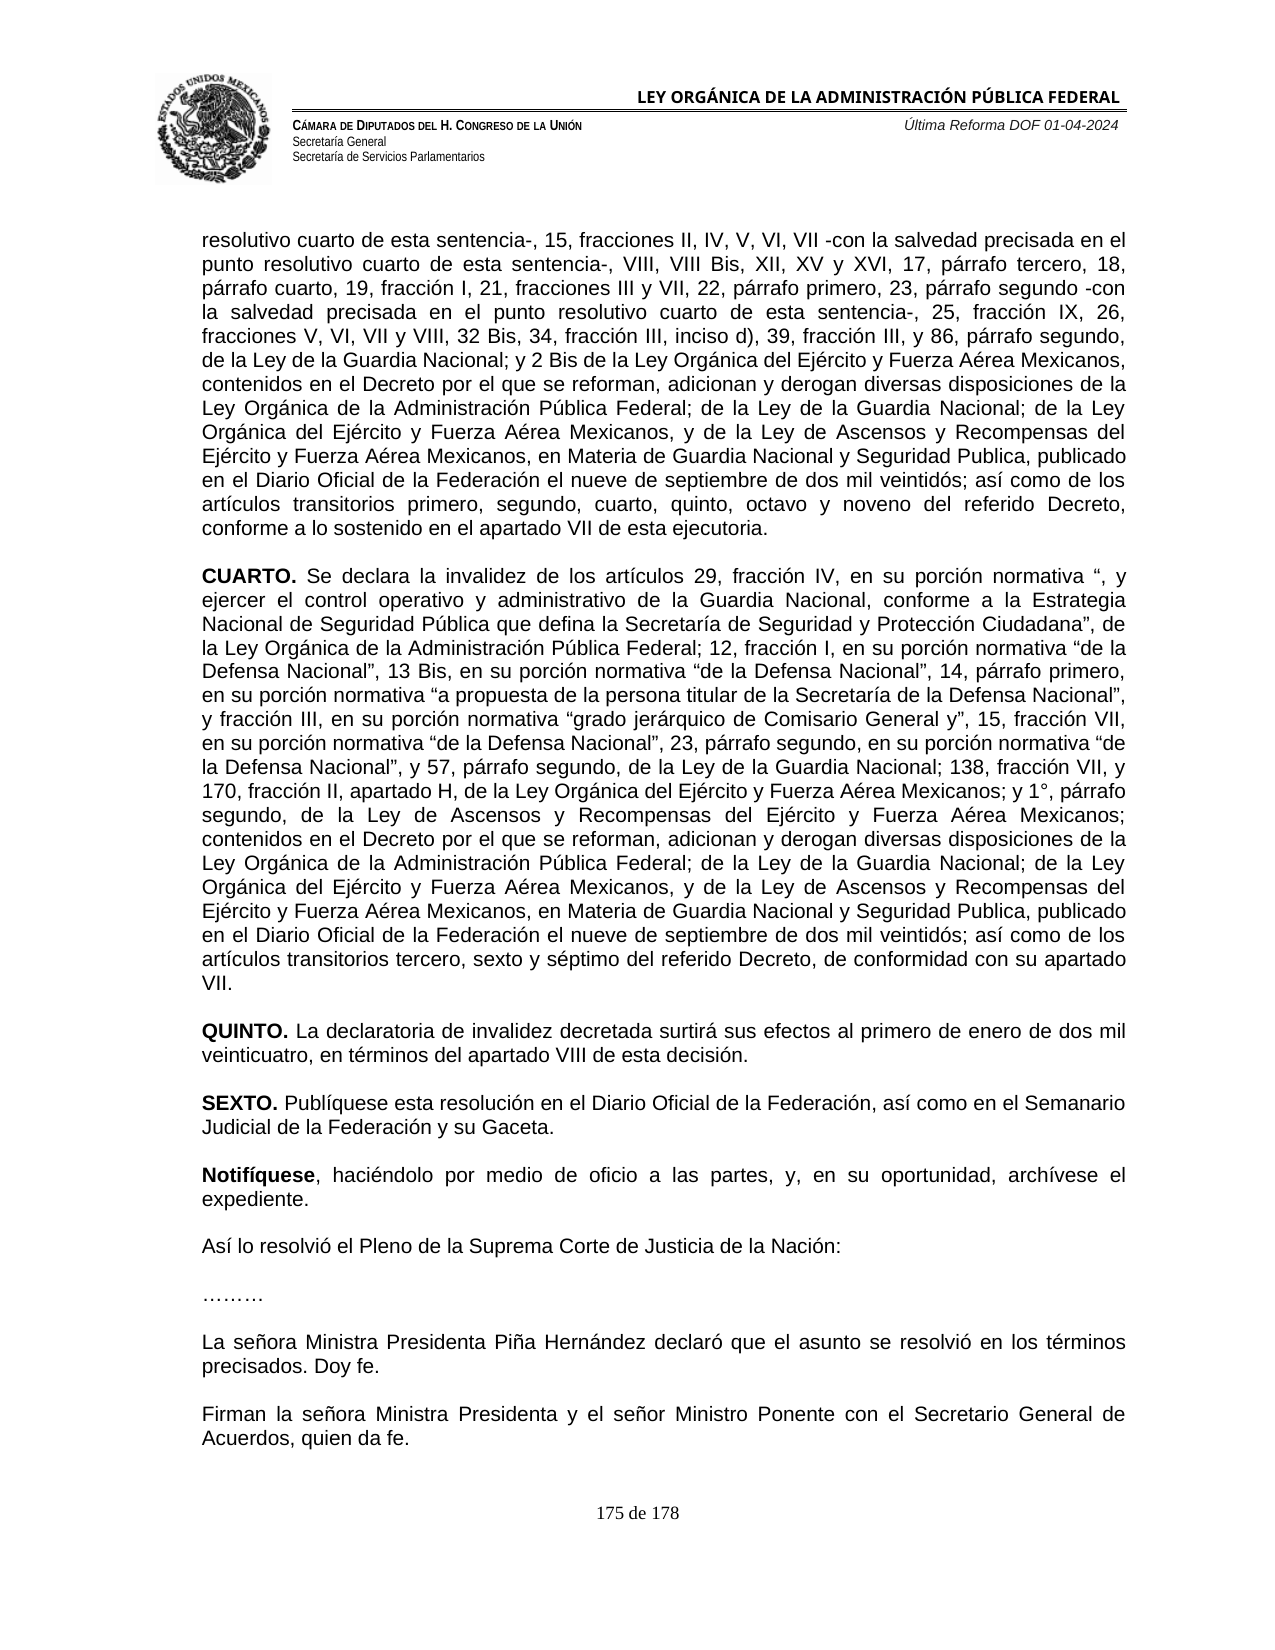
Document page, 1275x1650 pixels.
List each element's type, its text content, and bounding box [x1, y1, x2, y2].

text Firman la señora Ministra Presidenta y el señor Ministro Ponente con el Secretario General de Acuerdos, quien da fe. [202, 1402, 1127, 1450]
text CUARTO. Se declara la invalidez de los artículos 29, fracción IV, en su porción normativa “, y ejercer el control operativo y administrativo de la Guardia Nacional, conforme a la Estrategia Nacional de Seguridad Pública que defina la Secretaría de Seguridad y Protección Ciudadana”, de la Ley Orgánica de la Administración Pública Federal; 12, fracción I, en su porción normativa “de la Defensa Nacional”, 13 Bis, en su porción normativa “de la Defensa Nacional”, 14, párrafo primero, en su porción normativa “a propuesta de la persona titular de la Secretaría de la Defensa Nacional”, y fracción III, en su porción normativa “grado jerárquico de Comisario General y”, 15, fracción VII, en su porción normativa “de la Defensa Nacional”, 23, párrafo segundo, en su porción normativa “de la Defensa Nacional”, y 57, párrafo segundo, de la Ley de la Guardia Nacional; 138, fracción VII, y 170, fracción II, apartado H, de la Ley Orgánica del Ejército y Fuerza Aérea Mexicanos; y 1°, párrafo segundo, de la Ley de Ascensos y Recompensas del Ejército y Fuerza Aérea Mexicanos; contenidos en el Decreto por el que se reforman, adicionan y derogan diversas disposiciones de la Ley Orgánica de la Administración Pública Federal; de la Ley de la Guardia Nacional; de la Ley Orgánica del Ejército y Fuerza Aérea Mexicanos, y de la Ley de Ascensos y Recompensas del Ejército y Fuerza Aérea Mexicanos, en Materia de Guardia Nacional y Seguridad Publica, publicado en el Diario Oficial de la Federación el nueve de septiembre de dos mil veintidós; así como de los artículos transitorios tercero, sexto y séptimo del referido Decreto, de conformidad con su apartado VII. [202, 563, 1127, 995]
text resolutivo cuarto de esta sentencia-, 15, fracciones II, IV, V, VI, VII -con la salvedad precisada en el punto resolutivo cuarto de esta sentencia-, VIII, VIII Bis, XII, XV y XVI, 17, párrafo tercero, 18, párrafo cuarto, 19, fracción I, 21, fracciones III y VII, 22, párrafo primero, 23, párrafo segundo -con la salvedad precisada en el punto resolutivo cuarto de esta sentencia-, 25, fracción IX, 26, fracciones V, VI, VII y VIII, 32 Bis, 34, fracción III, inciso d), 39, fracción III, y 86, párrafo segundo, de la Ley de la Guardia Nacional; y 2 Bis de la Ley Orgánica del Ejército y Fuerza Aérea Mexicanos, contenidos en el Decreto por el que se reforman, adicionan y derogan diversas disposiciones de la Ley Orgánica de la Administración Pública Federal; de la Ley de la Guardia Nacional; de la Ley Orgánica del Ejército y Fuerza Aérea Mexicanos, y de la Ley de Ascensos y Recompensas del Ejército y Fuerza Aérea Mexicanos, en Materia de Guardia Nacional y Seguridad Publica, publicado en el Diario Oficial de la Federación el nueve de septiembre de dos mil veintidós; así como de los artículos transitorios primero, segundo, cuarto, quinto, octavo y noveno del referido Decreto, conforme a lo sostenido en el apartado VII de esta ejecutoria. [202, 228, 1127, 539]
text Así lo resolvió el Pleno de la Suprema Corte de Justicia de la Nación: [202, 1234, 1127, 1258]
text SEXTO. Publíquese esta resolución en el Diario Oficial de la Federación, así como en el Semanario Judicial de la Federación y su Gaceta. [202, 1091, 1127, 1138]
text ……… [202, 1282, 1127, 1306]
text QUINTO. La declaratoria de invalidez decretada surtirá sus efectos al primero de enero de dos mil veinticuatro, en términos del apartado VIII de esta decisión. [202, 1019, 1127, 1067]
text La señora Ministra Presidenta Piña Hernández declaró que el asunto se resolvió en los términos precisados. Doy fe. [202, 1330, 1127, 1378]
text Notifíquese, haciéndolo por medio de oficio a las partes, y, en su oportunidad, archívese el expediente. [202, 1162, 1127, 1210]
